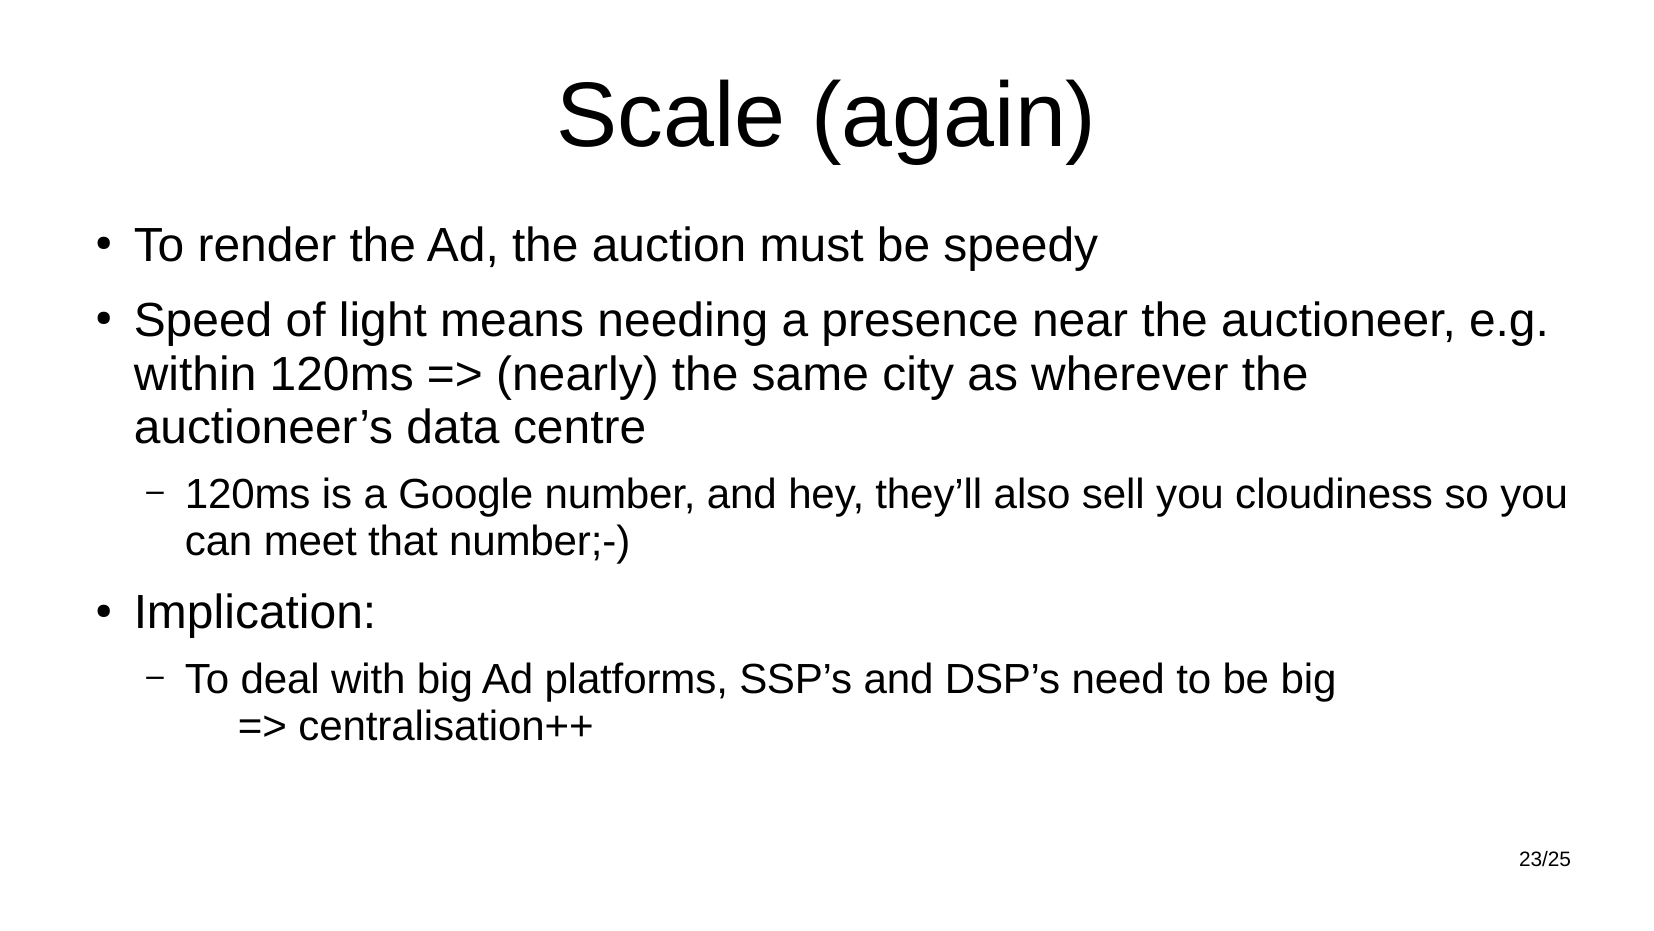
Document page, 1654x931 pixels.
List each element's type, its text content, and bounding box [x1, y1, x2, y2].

list To render the Ad, the auction must be speedy Speed of light means needing a presence near the auctioneer, e.g. within 120ms => (nearly) the same city as wherever the auctioneer’s data centre 120ms is a Google number, and hey, they’ll also sell you cloudiness so you can meet that number;-) Implication: To deal with big Ad platforms, SSP’s and DSP’s need to be big => centralisation++ [82, 217, 1571, 758]
title Scale (again) [82, 37, 1571, 193]
